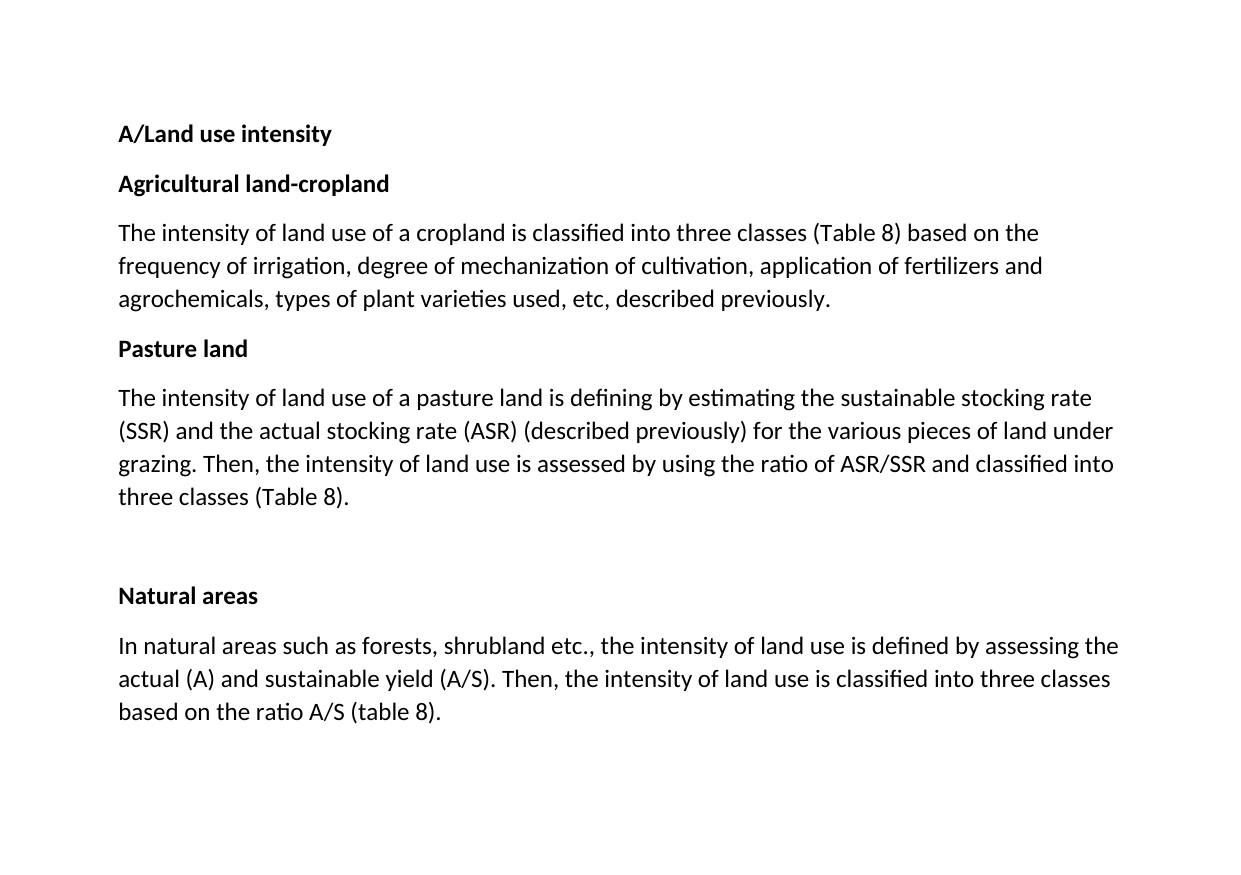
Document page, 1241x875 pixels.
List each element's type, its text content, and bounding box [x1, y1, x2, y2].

text The intensity of land use of a cropland is classified into three classes (Table 8) based on the frequency of irrigation, degree of mechanization of cultivation, application of fertilizers and agrochemicals, types of plant varieties used, etc, described previously. [118, 217, 1122, 314]
text The intensity of land use of a pasture land is defining by estimating the sustainable stocking rate (SSR) and the actual stocking rate (ASR) (described previously) for the various pieces of land under grazing. Then, the intensity of land use is assessed by using the ratio of ASR/SSR and classified into three classes (Table 8). [118, 382, 1122, 512]
text Pasture land [118, 333, 1122, 363]
text Natural areas [118, 580, 1122, 611]
text In natural areas such as forests, shrubland etc., the intensity of land use is defined by assessing the actual (A) and sustainable yield (A/S). Then, the intensity of land use is classified into three classes based on the ratio A/S (table 8). [118, 630, 1122, 726]
text Agricultural land-cropland [118, 168, 1122, 198]
text A/Land use intensity [118, 118, 1122, 149]
